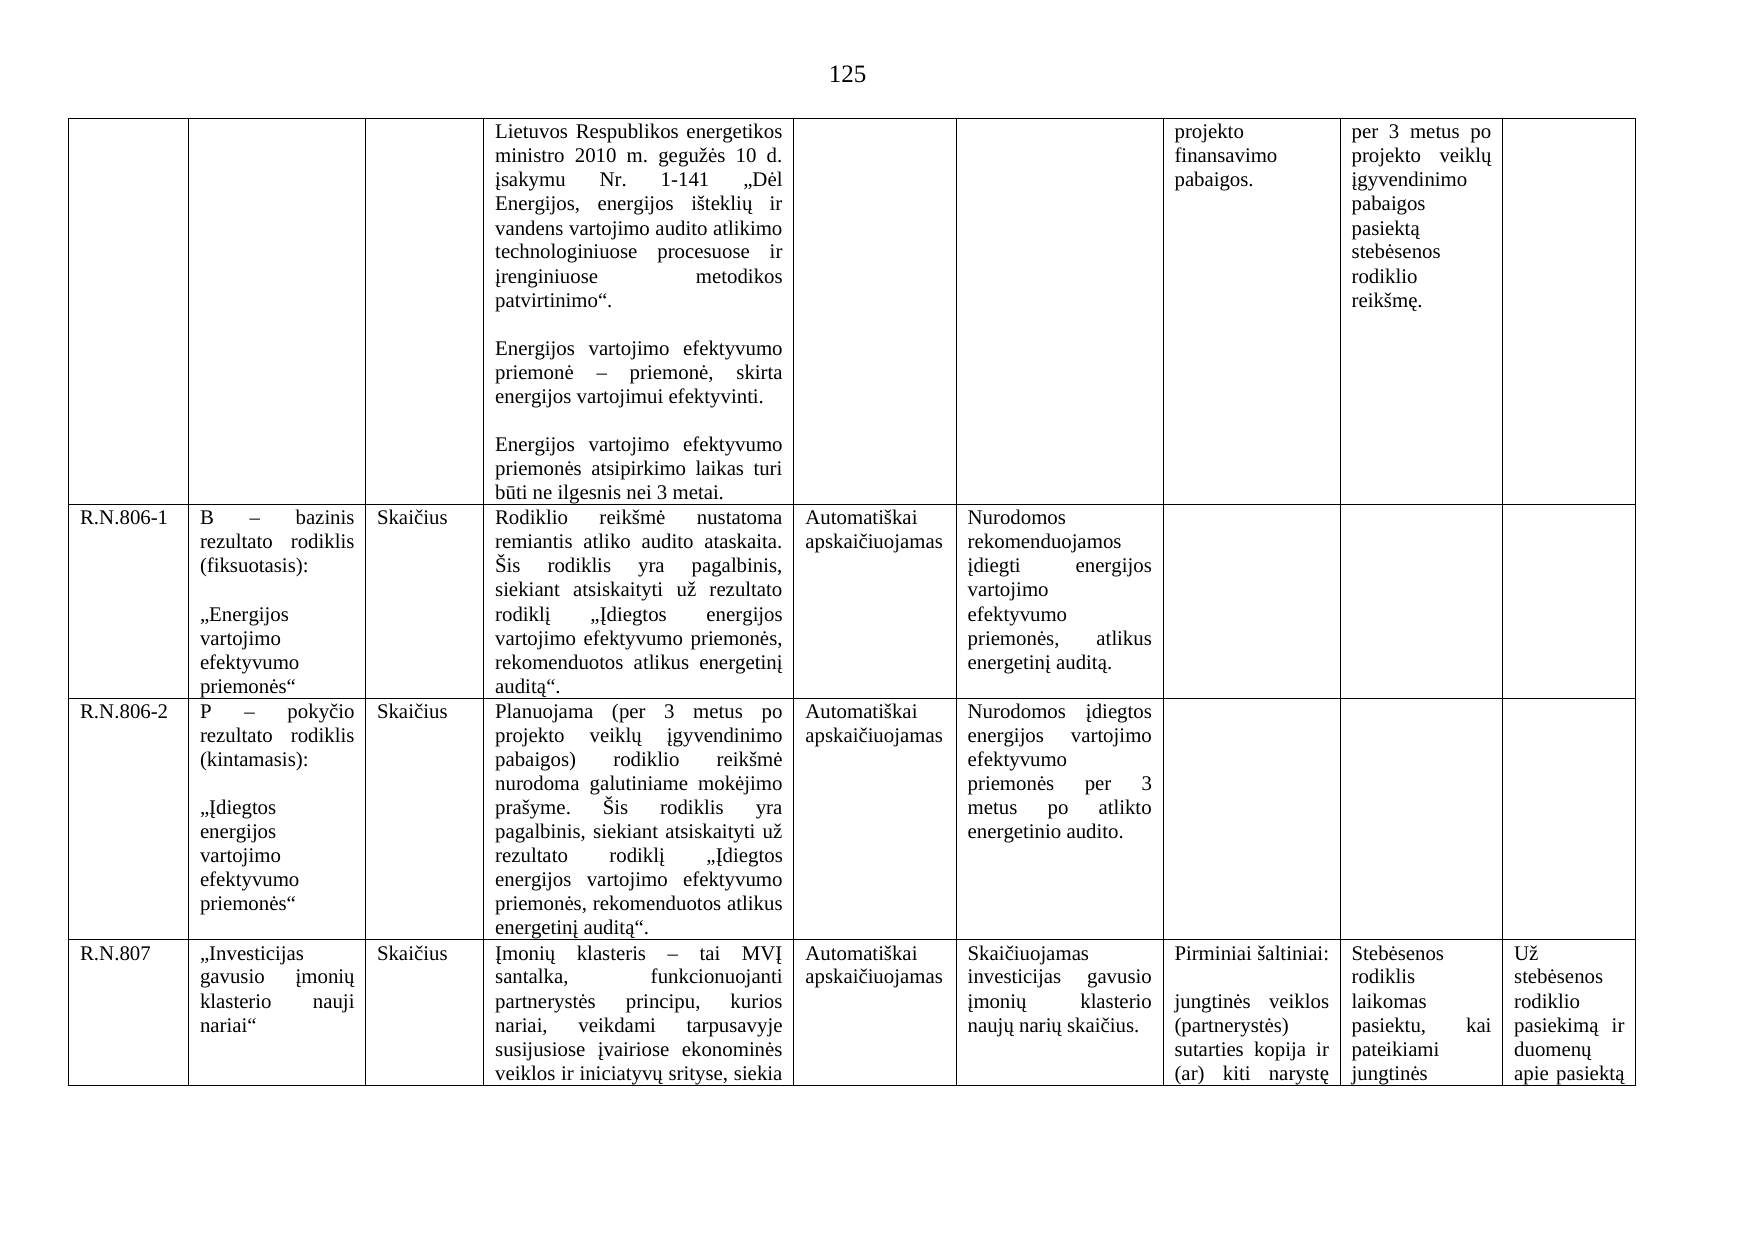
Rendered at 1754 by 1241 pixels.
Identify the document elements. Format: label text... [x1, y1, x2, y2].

table_cell Įmonių klasteris – tai MVĮ santalka, funkcionuojanti partnerystės principu, kurios nariai, veikdami tarpusavyje susijusiose įvairiose ekonominės veiklos ir iniciatyvų srityse, siekia [484, 940, 793, 1085]
table_cell [794, 119, 956, 504]
table_cell [1164, 505, 1340, 698]
table_cell Lietuvos Respublikos energetikos ministro 2010 m. gegužės 10 d. įsakymu Nr. 1-141 „Dėl Energijos, energijos išteklių ir vandens vartojimo audito atlikimo technologiniuose procesuose ir įrenginiuose metodikos patvirtinimo“. Energijos vartojimo efektyvumo priemonė – priemonė, skirta energijos vartojimui efektyvinti. Energijos vartojimo efektyvumo priemonės atsipirkimo laikas turi būti ne ilgesnis nei 3 metai. [484, 119, 793, 504]
table_cell [1341, 699, 1502, 939]
table_cell Skaičius [366, 940, 483, 1085]
table_cell R.N.807 [69, 940, 188, 1085]
table_cell Rodiklio reikšmė nustatoma remiantis atliko audito ataskaita. Šis rodiklis yra pagalbinis, siekiant atsiskaityti už rezultato rodiklį „Įdiegtos energijos vartojimo efektyvumo priemonės, rekomenduotos atlikus energetinį auditą“. [484, 505, 793, 698]
table_cell per 3 metus po projekto veiklų įgyvendinimo pabaigos pasiektą stebėsenos rodiklio reikšmę. [1341, 119, 1502, 504]
table_cell [957, 119, 1163, 504]
table_cell Stebėsenos rodiklis laikomas pasiektu, kai pateikiami jungtinės [1341, 940, 1502, 1085]
table_cell R.N.806-2 [69, 699, 188, 939]
table_cell Pirminiai šaltiniai: jungtinės veiklos (partnerystės) sutarties kopija ir (ar) kiti narystę [1164, 940, 1340, 1085]
table_cell Automatiškai apskaičiuojamas [794, 505, 956, 698]
table_cell Nurodomos rekomenduojamos įdiegti energijos vartojimo efektyvumo priemonės, atlikus energetinį auditą. [957, 505, 1163, 698]
table_cell Skaičius [366, 699, 483, 939]
table_cell Skaičiuojamas investicijas gavusio įmonių klasterio naujų narių skaičius. [957, 940, 1163, 1085]
table_cell [69, 119, 188, 504]
table_cell [189, 119, 365, 504]
table_cell projekto finansavimo pabaigos. [1164, 119, 1340, 504]
table_cell [366, 119, 483, 504]
table_cell Automatiškai apskaičiuojamas [794, 940, 956, 1085]
table_cell [1164, 699, 1340, 939]
table_cell „Investicijas gavusio įmonių klasterio nauji nariai“ [189, 940, 365, 1085]
table_cell Automatiškai apskaičiuojamas [794, 699, 956, 939]
table_cell Planuojama (per 3 metus po projekto veiklų įgyvendinimo pabaigos) rodiklio reikšmė nurodoma galutiniame mokėjimo prašyme. Šis rodiklis yra pagalbinis, siekiant atsiskaityti už rezultato rodiklį „Įdiegtos energijos vartojimo efektyvumo priemonės, rekomenduotos atlikus energetinį auditą“. [484, 699, 793, 939]
table_cell Nurodomos įdiegtos energijos vartojimo efektyvumo priemonės per 3 metus po atlikto energetinio audito. [957, 699, 1163, 939]
table_cell P – pokyčio rezultato rodiklis (kintamasis): „Įdiegtos energijos vartojimo efektyvumo priemonės“ [189, 699, 365, 939]
table_cell R.N.806-1 [69, 505, 188, 698]
table_cell B – bazinis rezultato rodiklis (fiksuotasis): „Energijos vartojimo efektyvumo priemonės“ [189, 505, 365, 698]
table_cell [1503, 505, 1635, 698]
table_cell [1341, 505, 1502, 698]
table_cell Skaičius [366, 505, 483, 698]
table_cell Už stebėsenos rodiklio pasiekimą ir duomenų apie pasiektą [1503, 940, 1635, 1085]
table_cell [1503, 699, 1635, 939]
table_cell [1503, 119, 1635, 504]
